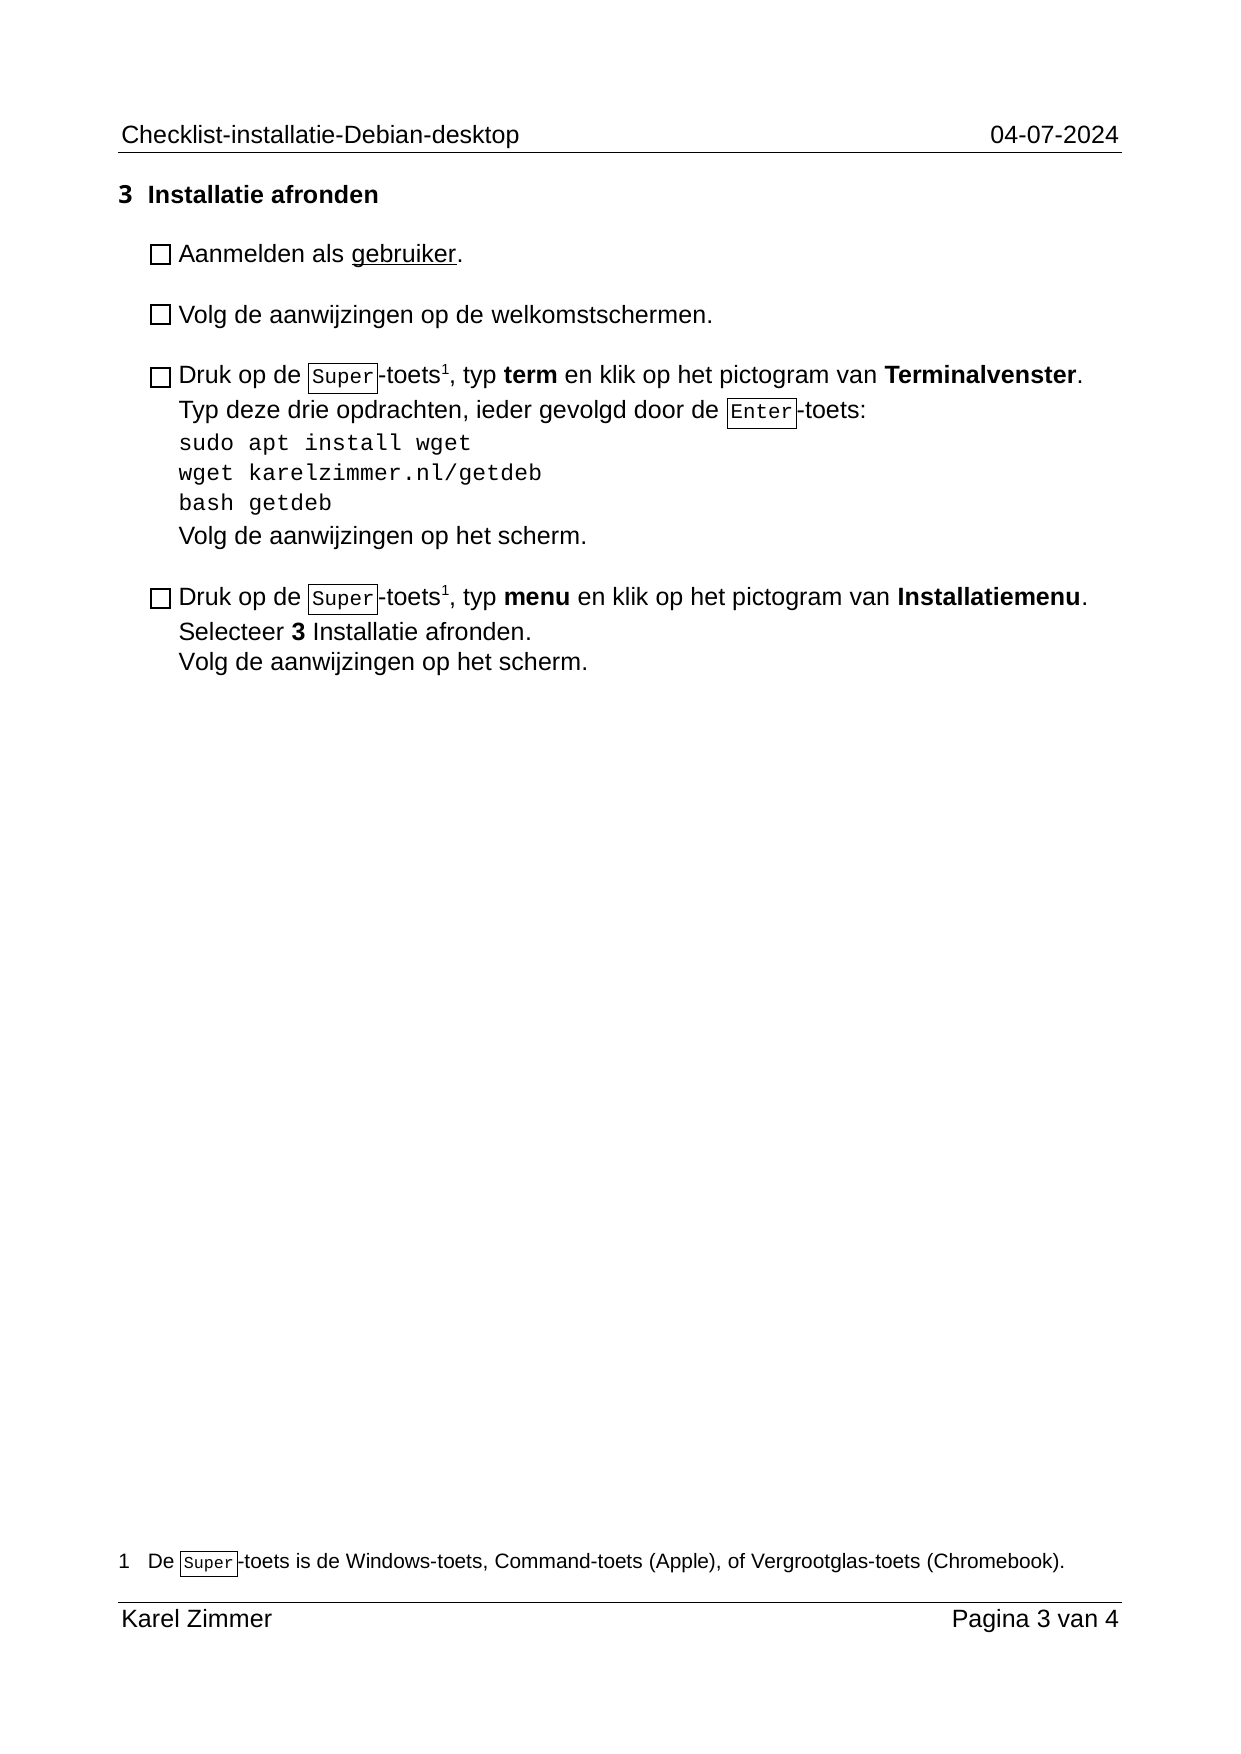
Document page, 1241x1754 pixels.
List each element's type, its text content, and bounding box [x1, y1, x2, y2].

table_cell [142, 647, 177, 677]
table_cell [142, 616, 177, 647]
table_cell Volg de aanwijzingen op het scherm. [177, 521, 1122, 551]
table_cell [118, 460, 142, 491]
table_cell [118, 581, 142, 616]
table_cell wget karelzimmer.nl/getdeb [177, 460, 1122, 491]
table_cell [142, 269, 177, 300]
table_cell [118, 360, 142, 395]
table_cell [177, 330, 1122, 360]
table_cell [142, 581, 177, 616]
table_cell [142, 460, 177, 491]
table_cell [142, 521, 177, 551]
table_cell [177, 551, 1122, 581]
table_cell Typ deze drie opdrachten, ieder gevolgd door de Enter-toets: [177, 395, 1122, 430]
table_cell [118, 616, 142, 647]
table_cell [118, 491, 142, 521]
table_cell bash getdeb [177, 491, 1122, 521]
table_cell [118, 330, 142, 360]
table_cell [142, 430, 177, 460]
table_cell [118, 300, 142, 330]
table_cell [118, 647, 142, 677]
table_header [142, 239, 177, 269]
table_cell Volg de aanwijzingen op de welkomstschermen. [177, 300, 1122, 330]
list Installatie afronden [118, 177, 1122, 211]
table_cell Volg de aanwijzingen op het scherm. [177, 647, 1122, 677]
table_header Aanmelden als gebruiker. [177, 239, 1122, 269]
table_cell [177, 269, 1122, 300]
table_cell Druk op de Super-toets1, typ menu en klik op het pictogram van Installatiemenu. [177, 581, 1122, 616]
table_cell [118, 521, 142, 551]
table_cell [142, 551, 177, 581]
table_cell [142, 360, 177, 395]
table_cell Selecteer 3 Installatie afronden. [177, 616, 1122, 647]
table_cell [142, 491, 177, 521]
table_cell [118, 551, 142, 581]
table_cell Druk op de Super-toets, typ term en klik op het pictogram van Terminalvenster. [177, 360, 1122, 395]
table_cell [118, 395, 142, 430]
table_cell [118, 430, 142, 460]
table_cell [142, 300, 177, 330]
table_cell [118, 269, 142, 300]
table_cell [142, 330, 177, 360]
table_cell sudo apt install wget [177, 430, 1122, 460]
table_header [118, 239, 142, 269]
table_cell [142, 395, 177, 430]
